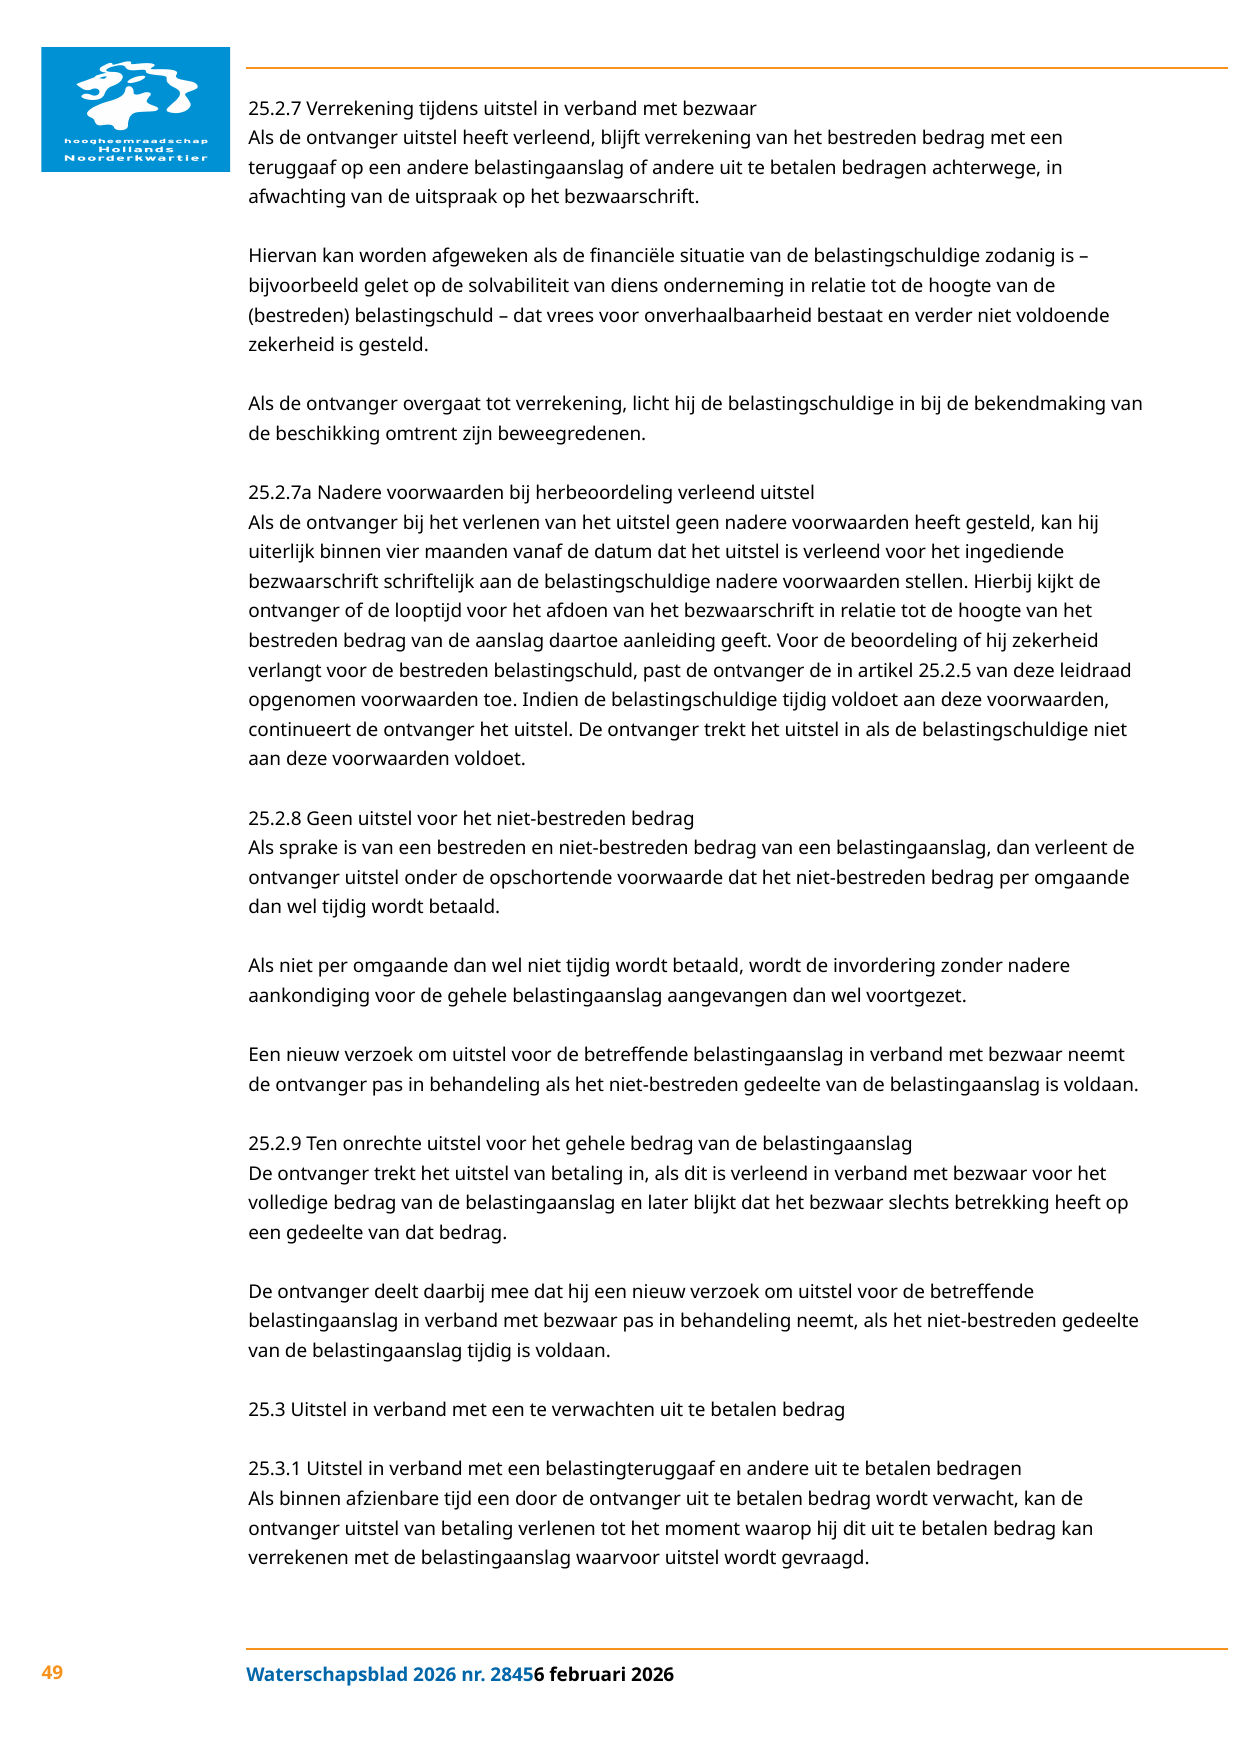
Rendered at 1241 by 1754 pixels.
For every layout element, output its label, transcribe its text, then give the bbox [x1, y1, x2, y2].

text Als niet per omgaande dan wel niet tijdig wordt betaald, wordt de invordering zonder nadere aankondiging voor de gehele belastingaanslag aangevangen dan wel voortgezet. [248, 953, 1152, 1008]
text 25.2.7 Verrekening tijdens uitstel in verband met bezwaar [248, 95, 1152, 121]
text De ontvanger trekt het uitstel van betaling in, als dit is verleend in verband met bezwaar voor het volledige bedrag van de belastingaanslag en later blijkt dat het bezwaar slechts betrekking heeft op een gedeelte van dat bedrag. [248, 1160, 1152, 1245]
picture [88, 87, 157, 130]
text Als sprake is van een bestreden en niet-bestreden bedrag van een belastingaanslag, dan verleent de ontvanger uitstel onder de opschortende voorwaarde dat het niet-bestreden bedrag per omgaande dan wel tijdig wordt betaald. [248, 834, 1152, 919]
text 25.3 Uitstel in verband met een te verwachten uit te betalen bedrag [248, 1396, 1152, 1422]
picture [118, 62, 197, 112]
text De ontvanger deelt daarbij mee dat hij een nieuw verzoek om uitstel voor de betreffende belastingaanslag in verband met bezwaar pas in behandeling neemt, als het niet-bestreden gedeelte van de belastingaanslag tijdig is voldaan. [248, 1278, 1152, 1363]
text Een nieuw verzoek om uitstel voor de betreffende belastingaanslag in verband met bezwaar neemt de ontvanger pas in behandeling als het niet-bestreden gedeelte van de belastingaanslag is voldaan. [248, 1041, 1152, 1097]
text Hiervan kan worden afgeweken als de financiële situatie van de belastingschuldige zodanig is – bijvoorbeeld gelet op de solvabiliteit van diens onderneming in relatie tot de hoogte van de (bestreden) belastingschuld – dat vrees voor onverhaalbaarheid bestaat en verder niet voldoende zekerheid is gesteld. [248, 243, 1152, 357]
text Als binnen afzienbare tijd een door de ontvanger uit te betalen bedrag wordt verwacht, kan de ontvanger uitstel van betaling verlenen tot het moment waarop hij dit uit te betalen bedrag kan verrekenen met de belastingaanslag waarvoor uitstel wordt gevraagd. [248, 1485, 1152, 1570]
text 25.2.8 Geen uitstel voor het niet-bestreden bedrag [248, 805, 1152, 831]
picture [78, 64, 122, 99]
text 25.2.7a Nadere voorwaarden bij herbeoordeling verleend uitstel [248, 479, 1152, 505]
text Als de ontvanger uitstel heeft verleend, blijft verrekening van het bestreden bedrag met een teruggaaf op een andere belastingaanslag of andere uit te betalen bedragen achterwege, in afwachting van de uitspraak op het bezwaarschrift. [248, 124, 1152, 209]
text Als de ontvanger overgaat tot verrekening, licht hij de belastingschuldige in bij de bekendmaking van de beschikking omtrent zijn beweegredenen. [248, 391, 1152, 446]
text 25.2.9 Ten onrechte uitstel voor het gehele bedrag van de belastingaanslag [248, 1130, 1152, 1156]
text Als de ontvanger bij het verlenen van het uitstel geen nadere voorwaarden heeft gesteld, kan hij uiterlijk binnen vier maanden vanaf de datum dat het uitstel is verleend voor het ingediende bezwaarschrift schriftelijk aan de belastingschuldige nadere voorwaarden stellen. Hierbij kijkt de ontvanger of de looptijd voor het afdoen van het bezwaarschrift in relatie tot de hoogte van het bestreden bedrag van de aanslag daartoe aanleiding geeft. Voor de beoordeling of hij zekerheid verlangt voor de bestreden belastingschuld, past de ontvanger de in artikel 25.2.5 van deze leidraad opgenomen voorwaarden toe. Indien de belastingschuldige tijdig voldoet aan deze voorwaarden, continueert de ontvanger het uitstel. De ontvanger trekt het uitstel in als de belastingschuldige niet aan deze voorwaarden voldoet. [248, 509, 1152, 771]
picture [129, 76, 144, 82]
text 25.3.1 Uitstel in verband met een belastingteruggaaf en andere uit te betalen bedragen [248, 1456, 1152, 1481]
